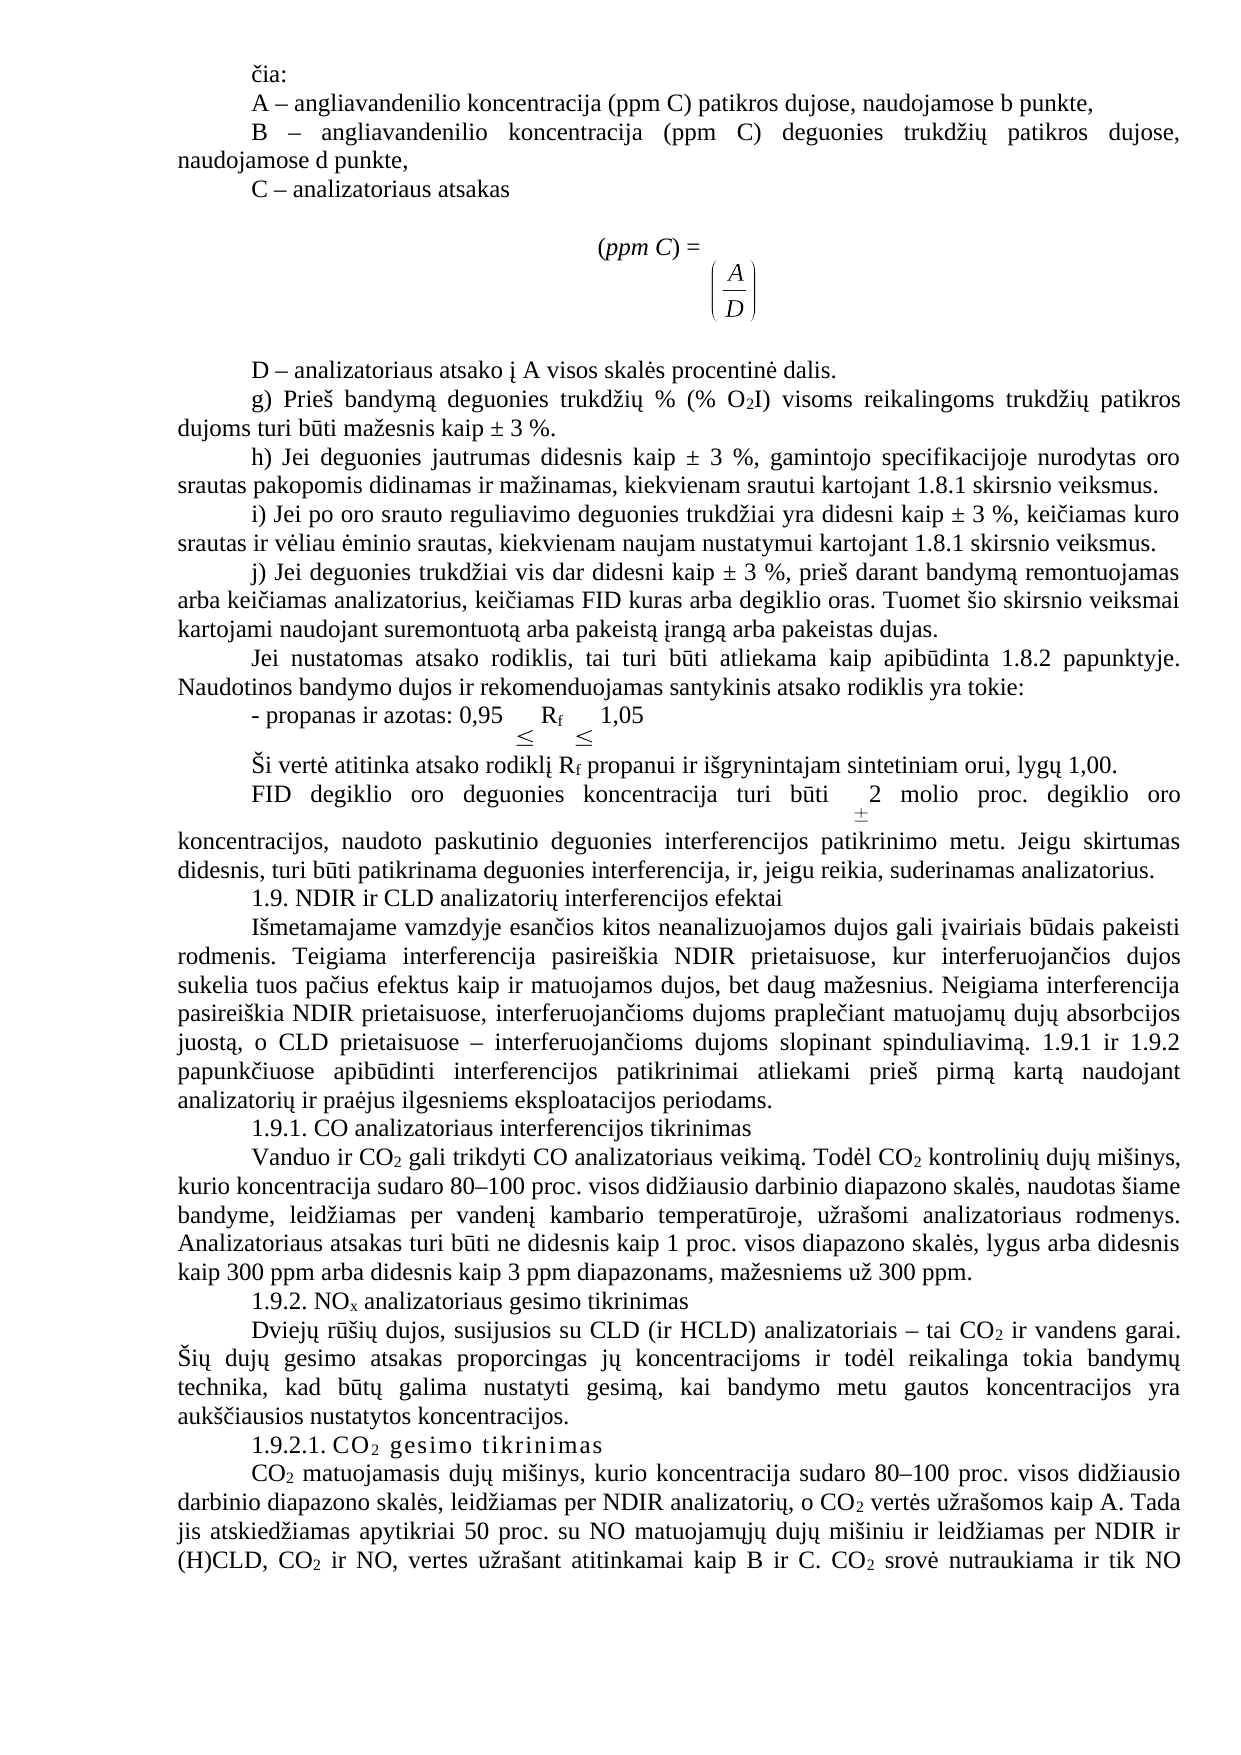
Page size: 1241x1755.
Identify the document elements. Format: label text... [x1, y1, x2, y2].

text (ppm C) = [177, 232, 1181, 327]
text 1.9.1. CO analizatoriaus interferencijos tikrinimas [177, 1113, 1181, 1142]
text A – angliavandenilio koncentracija (ppm C) patikros dujose, naudojamose b punkte, [177, 88, 1181, 117]
text čia: [177, 59, 1181, 88]
text i) Jei po oro srauto reguliavimo deguonies trukdžiai yra didesni kaip ± 3 %, keičiamas kuro srautas ir vėliau ėminio srautas, kiekvienam naujam nustatymui kartojant 1.8.1 skirsnio veiksmus. [177, 499, 1181, 557]
text 1.9.2. NOx analizatoriaus gesimo tikrinimas [177, 1286, 1181, 1315]
text Išmetamajame vamzdyje esančios kitos neanalizuojamos dujos gali įvairiais būdais pakeisti rodmenis. Teigiama interferencija pasireiškia NDIR prietaisuose, kur interferuojančios dujos sukelia tuos pačius efektus kaip ir matuojamos dujos, bet daug mažesnius. Neigiama interferencija pasireiškia NDIR prietaisuose, interferuojančioms dujoms praplečiant matuojamų dujų absorbcijos juostą, o CLD prietaisuose – interferuojančioms dujoms slopinant spinduliavimą. 1.9.1 ir 1.9.2 papunkčiuose apibūdinti interferencijos patikrinimai atliekami prieš pirmą kartą naudojant analizatorių ir praėjus ilgesniems eksploatacijos periodams. [177, 912, 1181, 1113]
text j) Jei deguonies trukdžiai vis dar didesni kaip ± 3 %, prieš darant bandymą remontuojamas arba keičiamas analizatorius, keičiamas FID kuras arba degiklio oras. Tuomet šio skirsnio veiksmai kartojami naudojant suremontuotą arba pakeistą įrangą arba pakeistas dujas. [177, 557, 1181, 643]
text Vanduo ir CO2 gali trikdyti CO analizatoriaus veikimą. Todėl CO2 kontrolinių dujų mišinys, kurio koncentracija sudaro 80–100 proc. visos didžiausio darbinio diapazono skalės, naudotas šiame bandyme, leidžiamas per vandenį kambario temperatūroje, užrašomi analizatoriaus rodmenys. Analizatoriaus atsakas turi būti ne didesnis kaip 1 proc. visos diapazono skalės, lygus arba didesnis kaip 300 ppm arba didesnis kaip 3 ppm diapazonams, mažesniems už 300 ppm. [177, 1142, 1181, 1286]
text FID degiklio oro deguonies koncentracija turi būti 2 molio proc. degiklio oro koncentracijos, naudoto paskutinio deguonies interferencijos patikrinimo metu. Jeigu skirtumas didesnis, turi būti patikrinama deguonies interferencija, ir, jeigu reikia, suderinamas analizatorius. [177, 779, 1181, 883]
text 1.9.2.1. CO2 gesimo tikrinimas [177, 1430, 1181, 1458]
text g) Prieš bandymą deguonies trukdžių % (% O2I) visoms reikalingoms trukdžių patikros dujoms turi būti mažesnis kaip ± 3 %. [177, 384, 1181, 442]
text D – analizatoriaus atsako į A visos skalės procentinė dalis. [177, 356, 1181, 384]
text Dviejų rūšių dujos, susijusios su CLD (ir HCLD) analizatoriais – tai CO2 ir vandens garai. Šių dujų gesimo atsakas proporcingas jų koncentracijoms ir todėl reikalinga tokia bandymų technika, kad būtų galima nustatyti gesimą, kai bandymo metu gautos koncentracijos yra aukščiausios nustatytos koncentracijos. [177, 1315, 1181, 1430]
text C – analizatoriaus atsakas [177, 174, 1181, 203]
text B – angliavandenilio koncentracija (ppm C) deguonies trukdžių patikros dujose, naudojamose d punkte, [177, 117, 1181, 174]
text Ši vertė atitinka atsako rodiklį Rf propanui ir išgrynintajam sintetiniam orui, lygų 1,00. [177, 750, 1181, 779]
text h) Jei deguonies jautrumas didesnis kaip ± 3 %, gamintojo specifikacijoje nurodytas oro srautas pakopomis didinamas ir mažinamas, kiekvienam srautui kartojant 1.8.1 skirsnio veiksmus. [177, 442, 1181, 499]
text CO2 matuojamasis dujų mišinys, kurio koncentracija sudaro 80–100 proc. visos didžiausio darbinio diapazono skalės, leidžiamas per NDIR analizatorių, o CO2 vertės užrašomos kaip A. Tada jis atskiedžiamas apytikriai 50 proc. su NO matuojamųjų dujų mišiniu ir leidžiamas per NDIR ir (H)CLD, CO2 ir NO, vertes užrašant atitinkamai kaip B ir C. CO2 srovė nutraukiama ir tik NO [177, 1458, 1181, 1573]
text Jei nustatomas atsako rodiklis, tai turi būti atliekama kaip apibūdinta 1.8.2 papunktyje. Naudotinos bandymo dujos ir rekomenduojamas santykinis atsako rodiklis yra tokie: [177, 643, 1181, 701]
text - propanas ir azotas: 0,95 Rf 1,05 [177, 701, 1181, 750]
text 1.9. NDIR ir CLD analizatorių interferencijos efektai [177, 883, 1181, 912]
